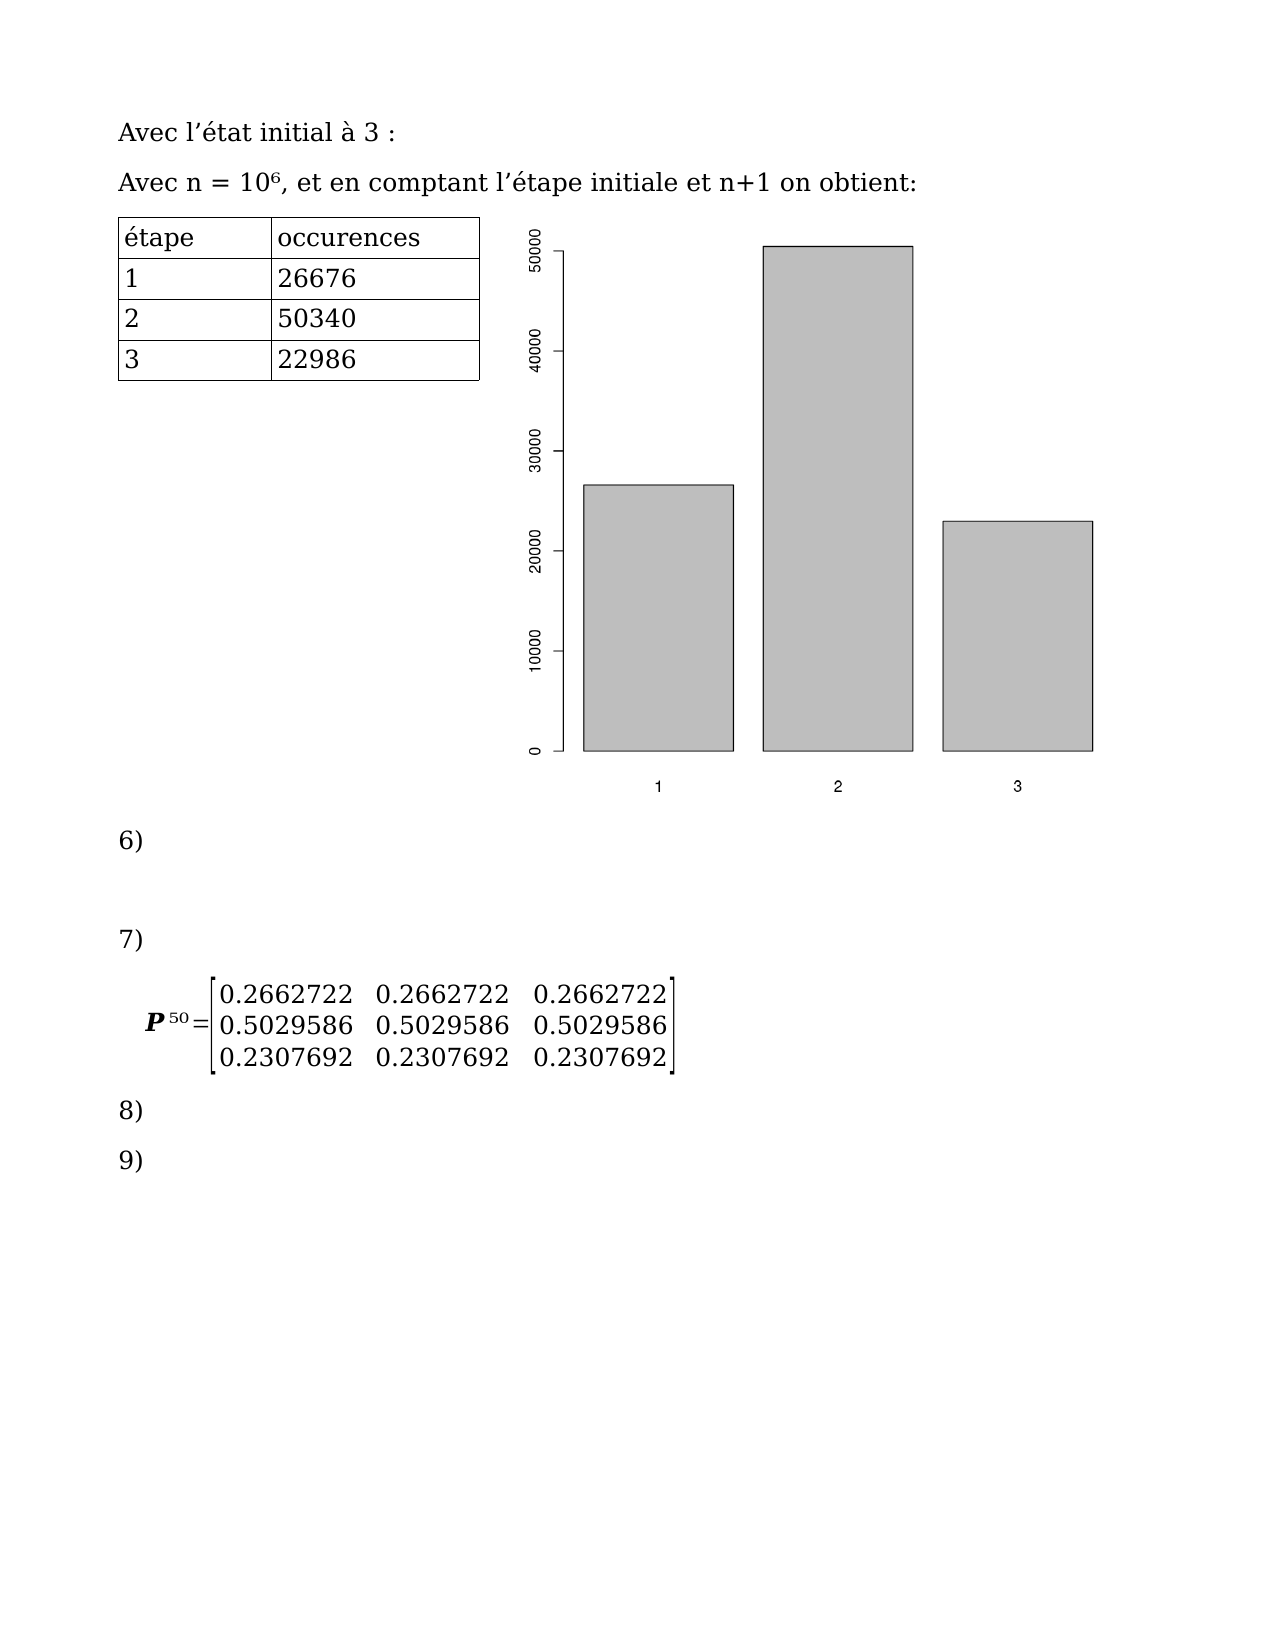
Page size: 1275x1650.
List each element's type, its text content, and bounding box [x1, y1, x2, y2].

text 8) [118, 1096, 1157, 1125]
text 9) [118, 1146, 1157, 1175]
table_cell 22986 [272, 341, 479, 380]
text Avec n = 10⁶, et en comptant l’étape initiale et n+1 on obtient: [118, 168, 1157, 197]
table_cell 3 [119, 341, 271, 380]
text Avec l’état initial à 3 : [118, 118, 1157, 147]
text 7) [118, 926, 1157, 955]
text 6) [118, 827, 1157, 856]
table_header occurences [272, 218, 479, 258]
table_cell 1 [119, 259, 271, 299]
table_cell 2 [119, 300, 271, 339]
table_cell 26676 [272, 259, 479, 299]
table_header étape [119, 218, 271, 258]
picture [521, 222, 1100, 806]
table_cell 50340 [272, 300, 479, 339]
